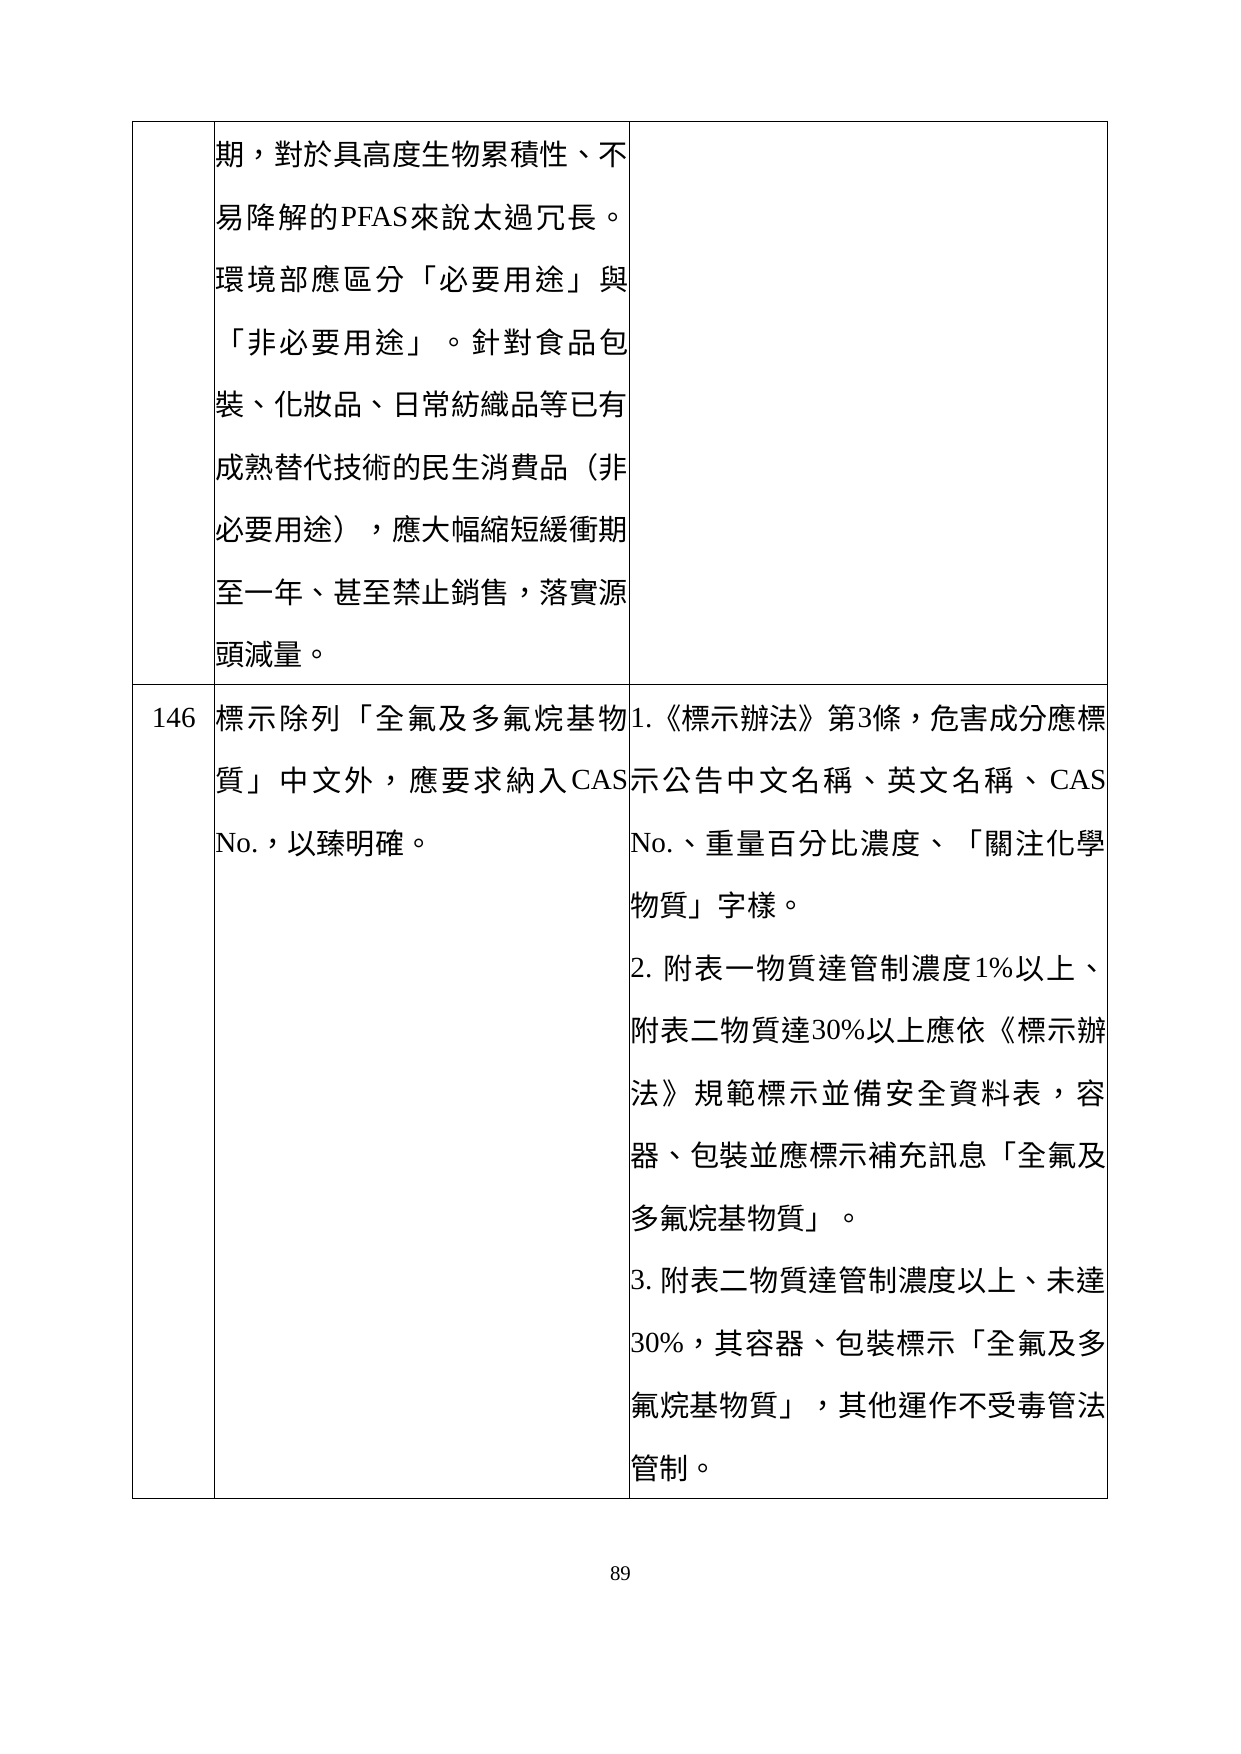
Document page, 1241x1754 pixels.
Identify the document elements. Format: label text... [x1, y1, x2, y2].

table_cell 期，對於具高度生物累積性、不易降解的PFAS來說太過冗長。環境部應區分「必要用途」與「非必要用途」。針對食品包裝、化妝品、日常紡織品等已有成熟替代技術的民生消費品（非必要用途），應大幅縮短緩衝期至一年、甚至禁止銷售，落實源頭減量。 [215, 122, 629, 684]
table_cell 1.《標示辦法》第3條，危害成分應標示公告中文名稱、英文名稱、CAS No.、重量百分比濃度、「關注化學物質」字樣。 2. 附表一物質達管制濃度1%以上、附表二物質達30%以上應依《標示辦法》規範標示並備安全資料表，容器、包裝並應標示補充訊息「全氟及多氟烷基物質」。 3. 附表二物質達管制濃度以上、未達30%，其容器、包裝標示「全氟及多氟烷基物質」，其他運作不受毒管法管制。 [630, 685, 1107, 1498]
table_cell 標示除列「全氟及多氟烷基物質」中文外，應要求納入CAS No.，以臻明確。 [215, 685, 629, 1498]
table_cell 146 [133, 685, 214, 1498]
table_cell [133, 122, 214, 684]
